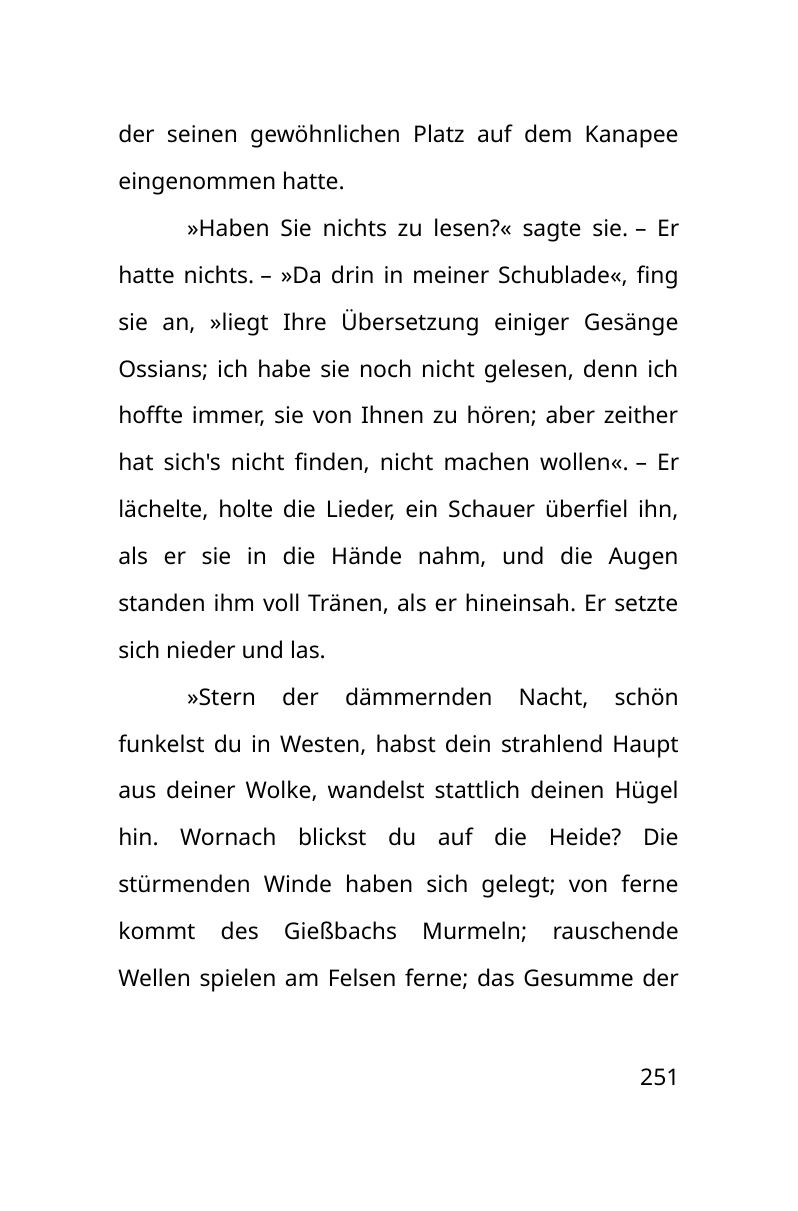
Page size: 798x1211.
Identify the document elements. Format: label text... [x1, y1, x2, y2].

text der seinen gewöhnlichen Platz auf dem Kanapee eingenommen hatte. [118, 118, 679, 196]
text »Stern der dämmernden Nacht, schön funkelst du in Westen, habst dein strahlend Haupt aus deiner Wolke, wandelst stattlich deinen Hügel hin. Wornach blickst du auf die Heide? Die stürmenden Winde haben sich gelegt; von ferne kommt des Gießbachs Murmeln; rauschende Wellen spielen am Felsen ferne; das Gesumme der [118, 681, 679, 993]
text »Haben Sie nichts zu lesen?« sagte sie. – Er hatte nichts. – »Da drin in meiner Schublade«, fing sie an, »liegt Ihre Übersetzung einiger Gesänge Ossians; ich habe sie noch nicht gelesen, denn ich hoffte immer, sie von Ihnen zu hören; aber zeither hat sich's nicht finden, nicht machen wollen«. – Er lächelte, holte die Lieder, ein Schauer überfiel ihn, als er sie in die Hände nahm, und die Augen standen ihm voll Tränen, als er hineinsah. Er setzte sich nieder und las. [118, 212, 679, 665]
